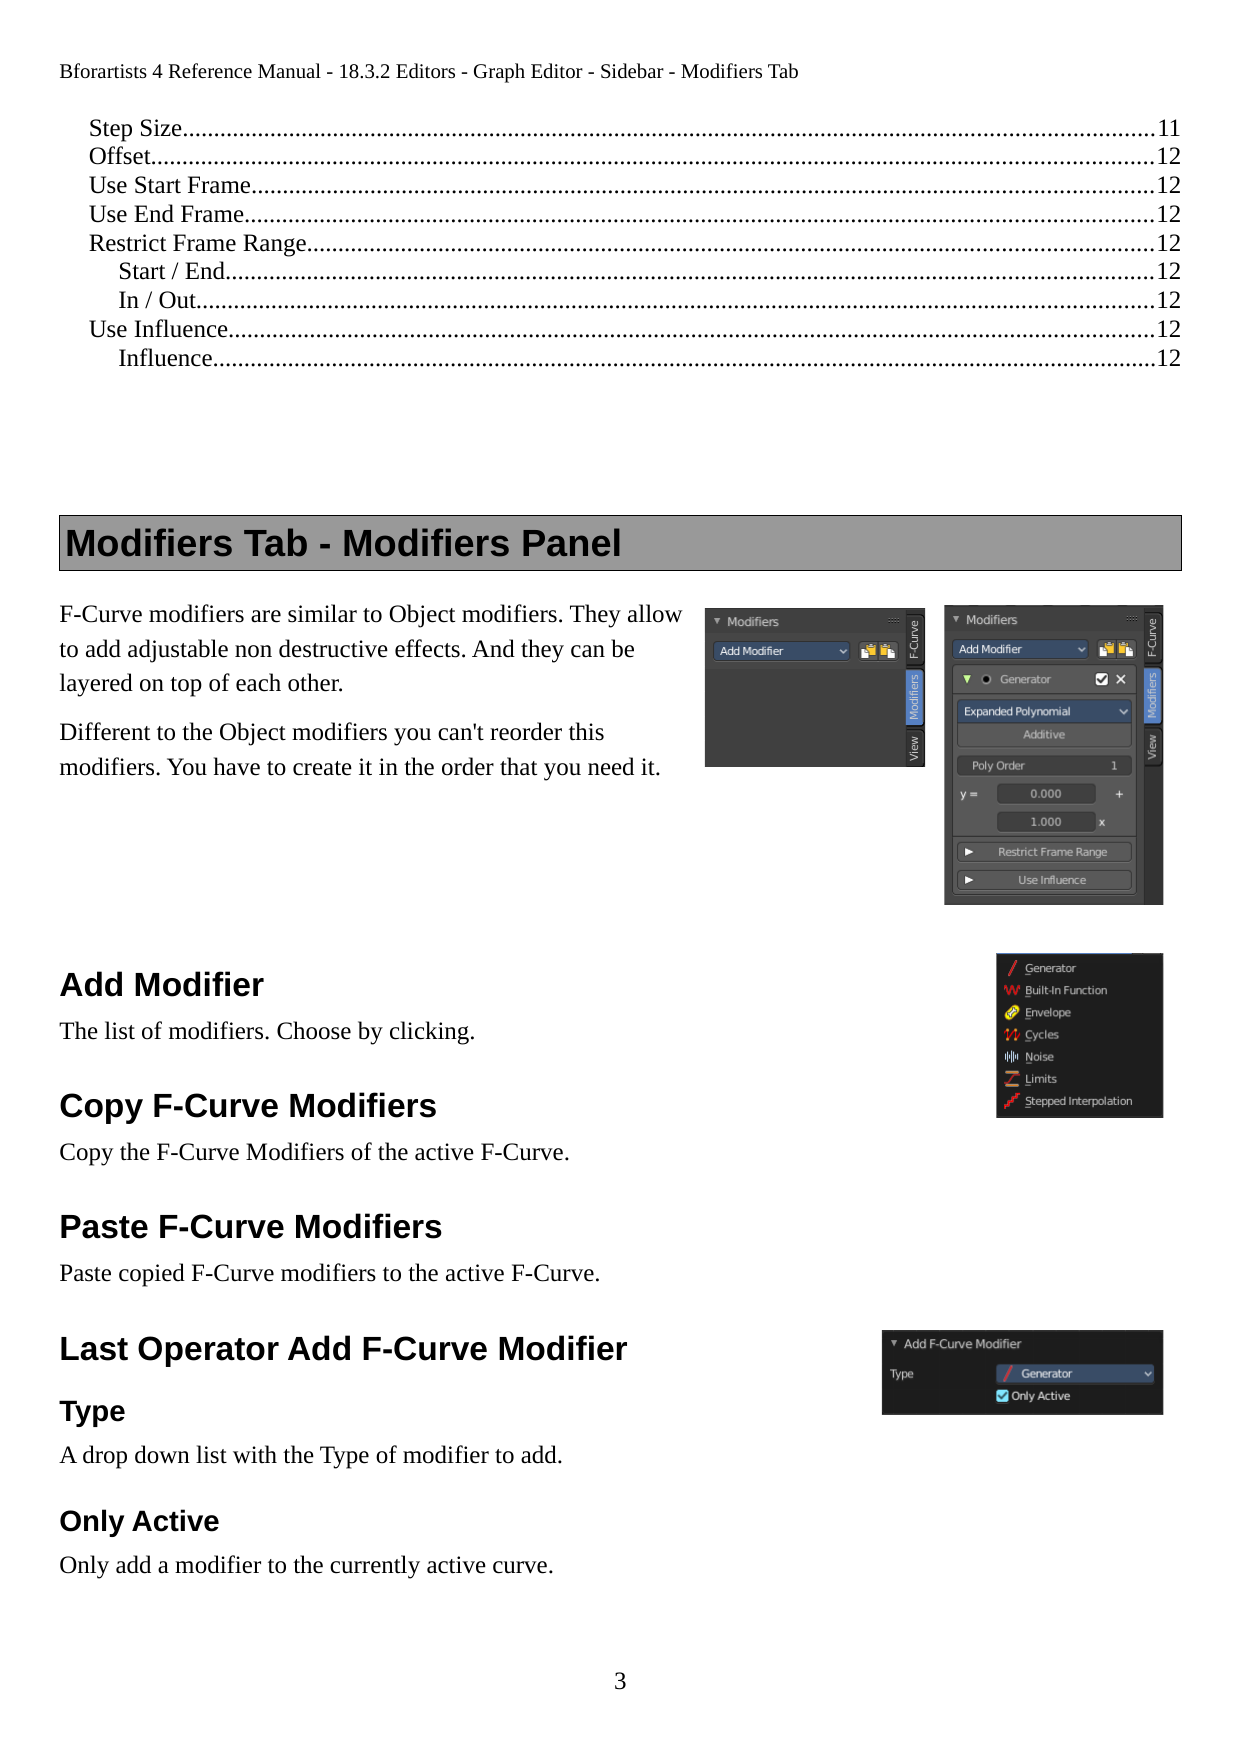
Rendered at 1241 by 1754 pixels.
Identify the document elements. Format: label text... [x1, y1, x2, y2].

picture [944, 605, 1164, 905]
text Step Size 11 [88, 113, 1181, 141]
text Paste copied F-Curve modifiers to the active F-Curve. [59, 1258, 1181, 1287]
picture [704, 608, 926, 767]
subtitle [1164, 965, 1181, 1004]
text In / Out 12 [118, 285, 1181, 314]
text Start / End 12 [118, 256, 1181, 285]
text Different to the Object modifiers you can't reorder this modifiers. You have to create it in the order that you need it. [59, 717, 944, 780]
text The list of modifiers. Choose by clicking. [59, 1016, 996, 1045]
subtitle Add Modifier [59, 965, 996, 1004]
text Offset 12 [88, 141, 1181, 170]
text Use Influence 12 [88, 314, 1181, 343]
subtitle Paste F-Curve Modifiers [59, 1207, 1181, 1246]
table_header Modifiers Tab - Modifiers Panel [60, 516, 1181, 570]
text Use Start Frame 12 [88, 170, 1181, 199]
text F-Curve modifiers are similar to Object modifiers. They allow to add adjustable non destructive effects. And they can be layered on top of each other. [59, 599, 1181, 697]
text Use End Frame 12 [88, 199, 1181, 228]
subtitle Only Active [59, 1504, 1181, 1538]
text Influence 12 [118, 343, 1181, 371]
subtitle Last Operator Add F-Curve Modifier [59, 1328, 1181, 1367]
picture [996, 953, 1164, 1118]
subtitle Type [59, 1394, 1181, 1428]
subtitle Copy F-Curve Modifiers [59, 1086, 1181, 1125]
text Only add a modifier to the currently active curve. [59, 1550, 1181, 1579]
text Copy the F-Curve Modifiers of the active F-Curve. [59, 1137, 1181, 1166]
text Restrict Frame Range 12 [88, 228, 1181, 256]
picture [881, 1330, 1164, 1415]
text A drop down list with the Type of modifier to add. [59, 1440, 1181, 1469]
